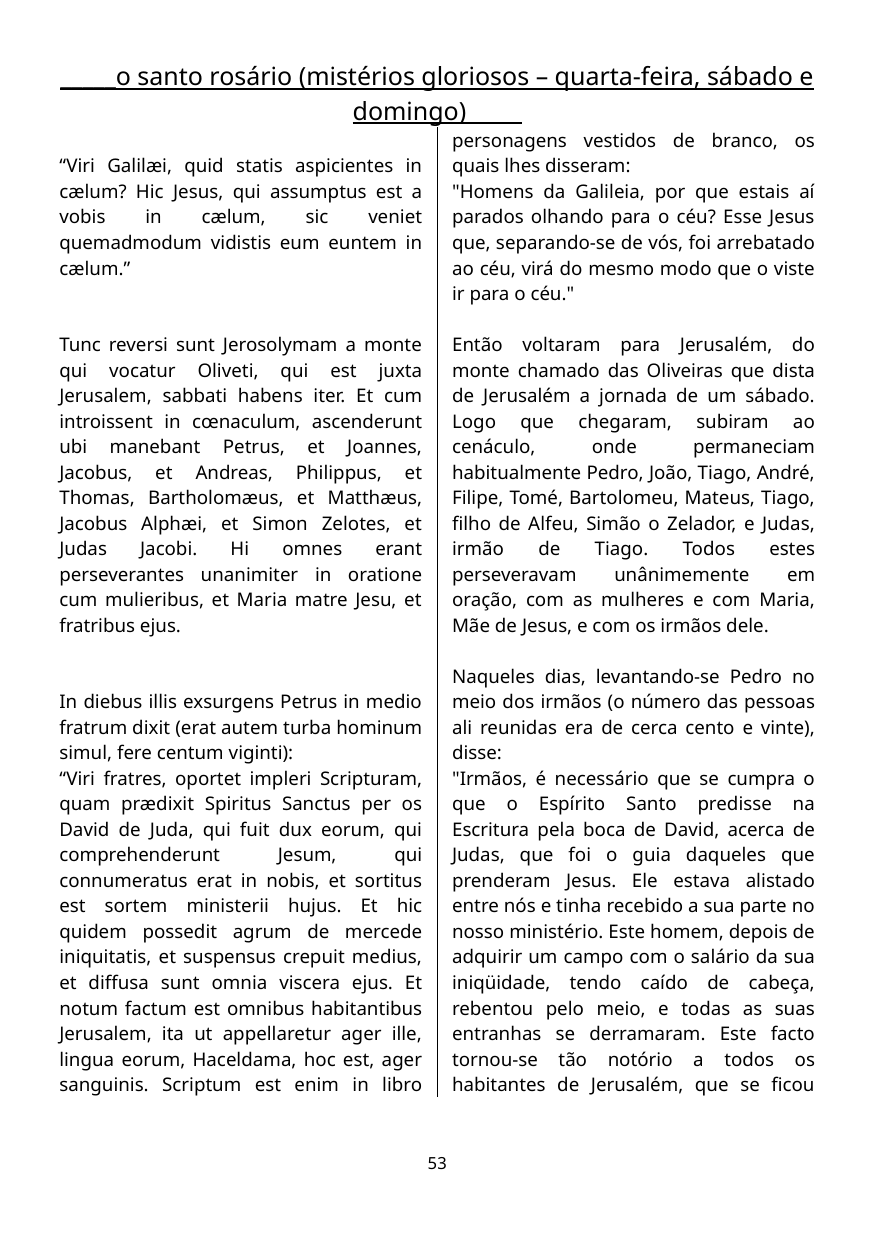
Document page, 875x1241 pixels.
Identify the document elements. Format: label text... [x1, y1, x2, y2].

table_header personagens vestidos de branco, os quais lhes disseram: "Homens da Galileia, por que estais aí parados olhando para o céu? Esse Jesus que, separando-se de vós, foi arrebatado ao céu, virá do mesmo modo que o viste ir para o céu." Então voltaram para Jerusalém, do monte chamado das Oliveiras que dista de Jerusalém a jornada de um sábado. Logo que chegaram, subiram ao cenáculo, onde permaneciam habitualmente Pedro, João, Tiago, André, Filipe, Tomé, Bartolomeu, Mateus, Tiago, filho de Alfeu, Simão o Zelador, e Judas, irmão de Tiago. Todos estes perseveravam unânimemente em oração, com as mulheres e com Maria, Mãe de Jesus, e com os irmãos dele. Naqueles dias, levantando-se Pedro no meio dos irmãos (o número das pessoas ali reunidas era de cerca cento e vinte), disse: "Irmãos, é necessário que se cumpra o que o Espírito Santo predisse na Escritura pela boca de David, acerca de Judas, que foi o guia daqueles que prenderam Jesus. Ele estava alistado entre nós e tinha recebido a sua parte no nosso ministério. Este homem, depois de adquirir um campo com o salário da sua iniqüidade, tendo caído de cabeça, rebentou pelo meio, e todas as suas entranhas se derramaram. Este facto tornou-se tão notório a todos os habitantes de Jerusalém, que se ficou [438, 127, 830, 1097]
table_header “Viri Galilæi, quid statis aspicientes in cælum? Hic Jesus, qui assumptus est a vobis in cælum, sic veniet quemadmodum vidistis eum euntem in cælum.” Tunc reversi sunt Jerosolymam a monte qui vocatur Oliveti, qui est juxta Jerusalem, sabbati habens iter. Et cum introissent in cœnaculum, ascenderunt ubi manebant Petrus, et Joannes, Jacobus, et Andreas, Philippus, et Thomas, Bartholomæus, et Matthæus, Jacobus Alphæi, et Simon Zelotes, et Judas Jacobi. Hi omnes erant perseverantes unanimiter in oratione cum mulieribus, et Maria matre Jesu, et fratribus ejus. In diebus illis exsurgens Petrus in medio fratrum dixit (erat autem turba hominum simul, fere centum viginti): “Viri fratres, oportet impleri Scripturam, quam prædixit Spiritus Sanctus per os David de Juda, qui fuit dux eorum, qui comprehenderunt Jesum, qui connumeratus erat in nobis, et sortitus est sortem ministerii hujus. Et hic quidem possedit agrum de mercede iniquitatis, et suspensus crepuit medius, et diffusa sunt omnia viscera ejus. Et notum factum est omnibus habitantibus Jerusalem, ita ut appellaretur ager ille, lingua eorum, Haceldama, hoc est, ager sanguinis. Scriptum est enim in libro [44, 127, 437, 1097]
